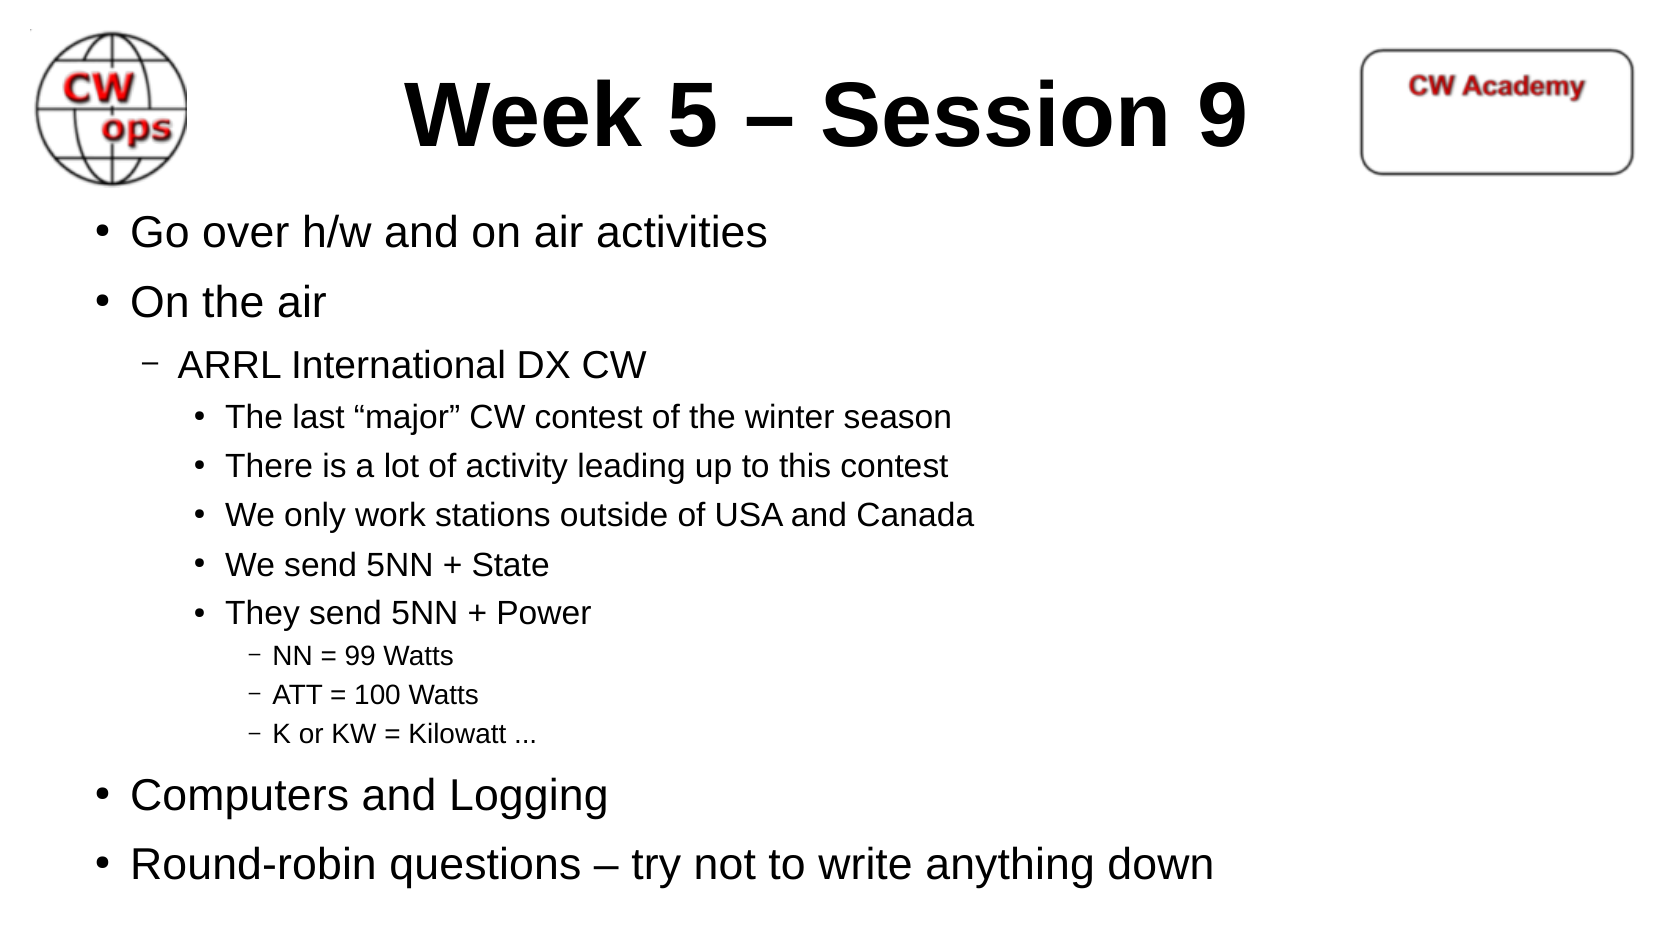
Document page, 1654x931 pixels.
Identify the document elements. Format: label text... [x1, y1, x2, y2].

picture [30, 29, 187, 194]
list Go over h/w and on air activities On the air ARRL International DX CW The last “major” CW contest of the winter season There is a lot of activity leading up to this contest We only work stations outside of USA and Canada We send 5NN + State They send 5NN + Power NN = 99 Watts ATT = 100 Watts K or KW = Kilowatt ... Computers and Logging Round-robin questions – try not to write anything down [82, 207, 1571, 897]
picture [1571, 37, 1640, 186]
title Week 5 – Session 9 [82, 37, 1571, 193]
